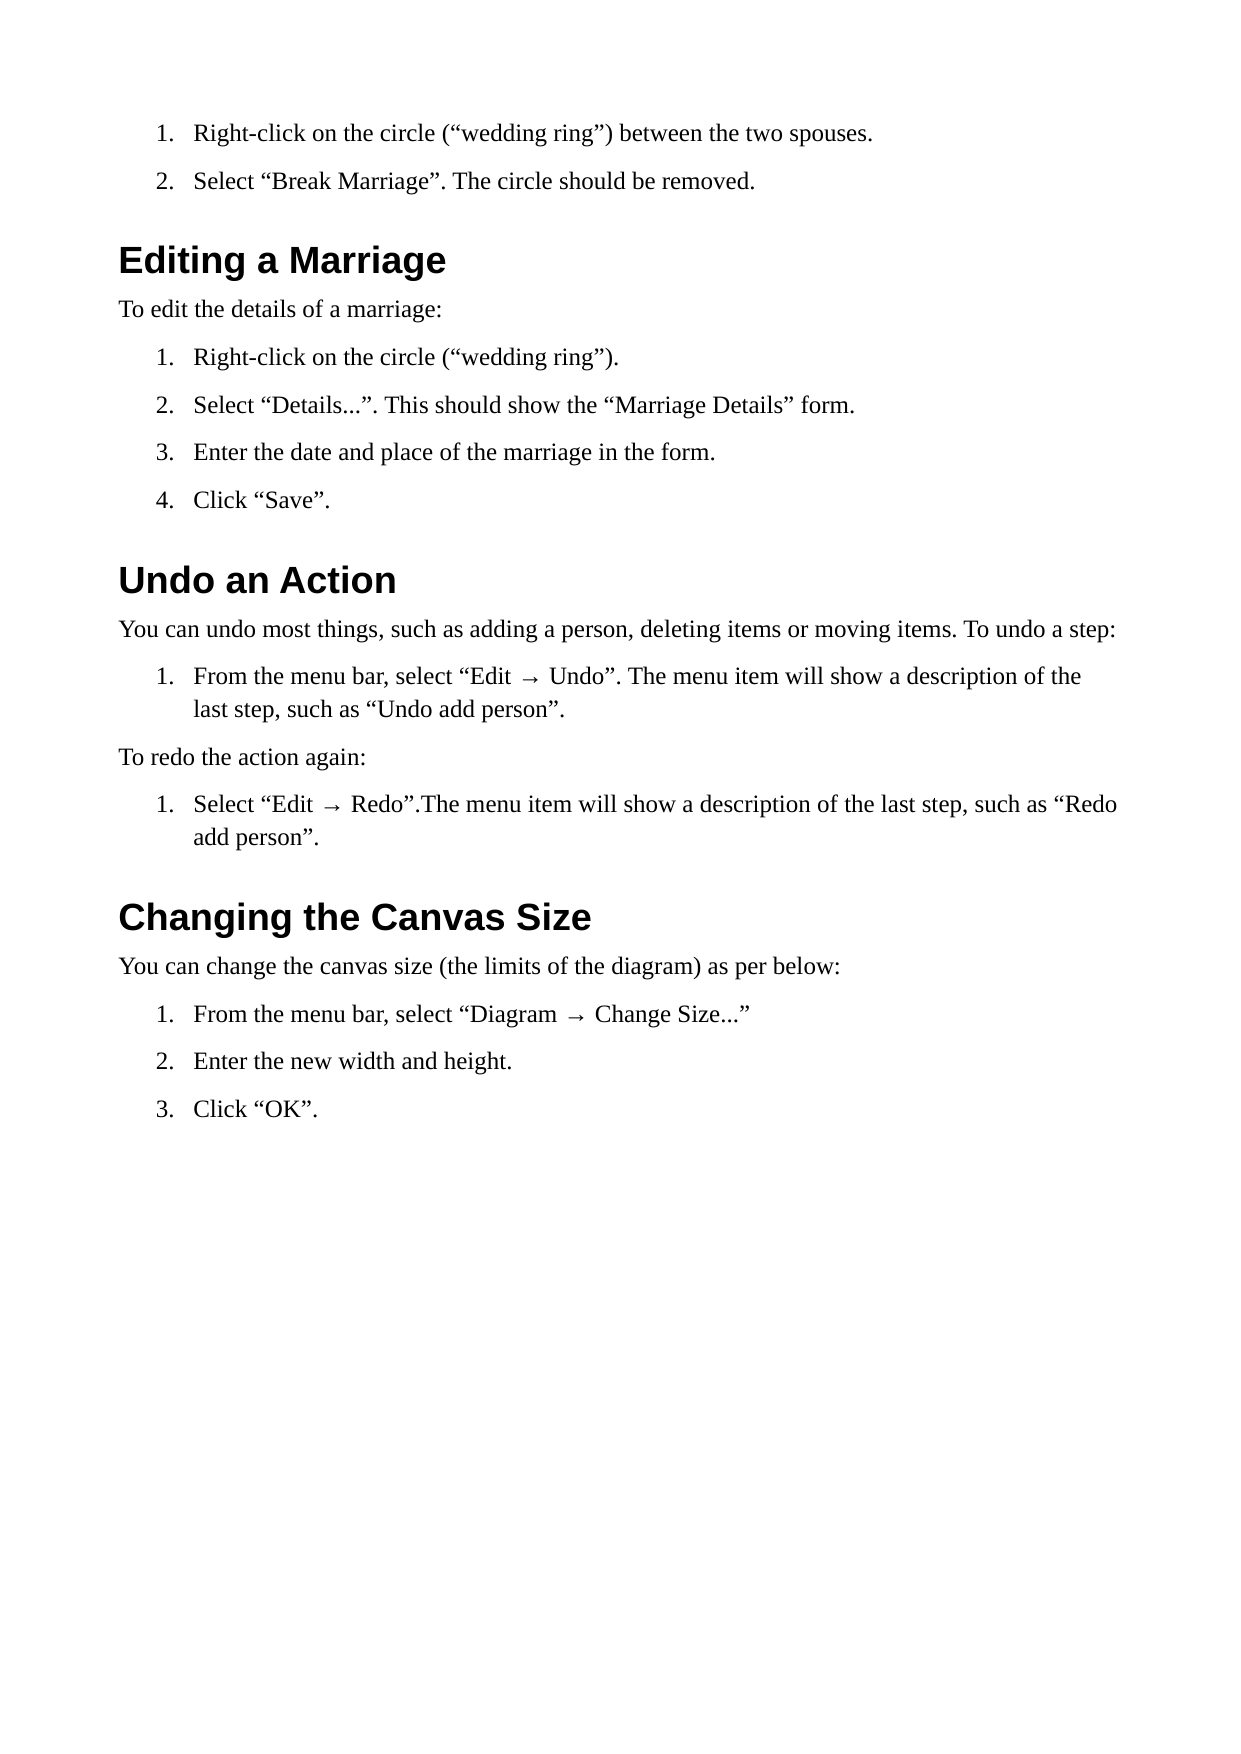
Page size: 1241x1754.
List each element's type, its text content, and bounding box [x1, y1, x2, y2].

list Click “Save”. [156, 485, 1122, 514]
list Select “Edit → Redo”.The menu item will show a description of the last step, such as “Redo add person”. [156, 789, 1122, 851]
list Enter the date and place of the marriage in the form. [156, 437, 1122, 466]
subtitle Undo an Action [118, 557, 1122, 601]
list Enter the new width and height. [156, 1046, 1122, 1075]
list Select “Details...”. This should show the “Marriage Details” form. [156, 390, 1122, 418]
text To edit the details of a marriage: [118, 294, 1122, 323]
list Right-click on the circle (“wedding ring”) between the two spouses. [156, 118, 1122, 147]
list Click “OK”. [156, 1094, 1122, 1123]
list From the menu bar, select “Diagram → Change Size...” [156, 999, 1122, 1028]
text You can undo most things, such as adding a person, deleting items or moving items. To undo a step: [118, 614, 1122, 642]
text To redo the action again: [118, 742, 1122, 771]
subtitle Changing the Canvas Size [118, 895, 1122, 939]
text You can change the canvas size (the limits of the diagram) as per below: [118, 951, 1122, 980]
list From the menu bar, select “Edit → Undo”. The menu item will show a description of the last step, such as “Undo add person”. [156, 661, 1122, 723]
subtitle Editing a Marriage [118, 238, 1122, 282]
list Select “Break Marriage”. The circle should be removed. [156, 166, 1122, 194]
list Right-click on the circle (“wedding ring”). [156, 342, 1122, 371]
